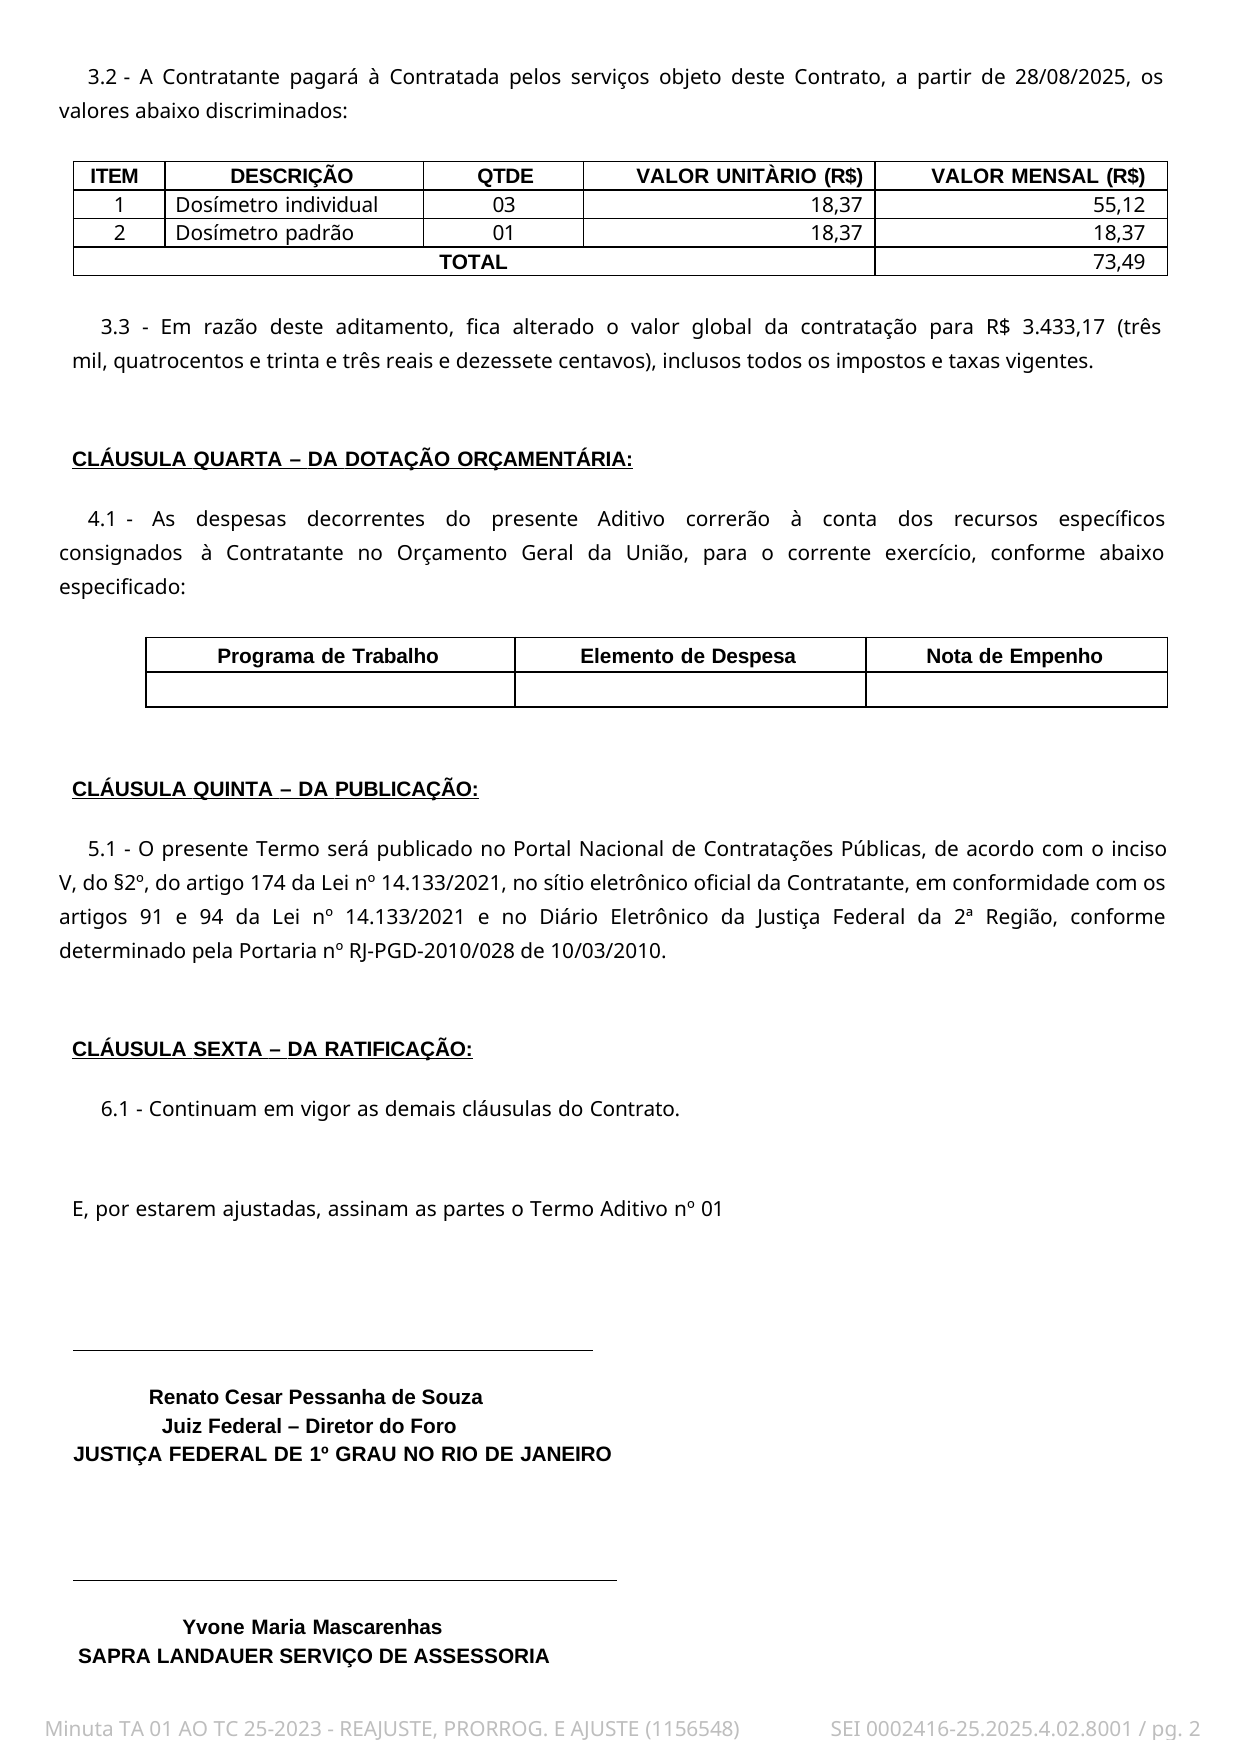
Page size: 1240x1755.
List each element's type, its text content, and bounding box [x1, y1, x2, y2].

table_header QTDE [424, 162, 583, 189]
table_cell 55,12 [876, 191, 1167, 218]
text CLÁUSULA QUINTA – DA PUBLICAÇÃO: [72, 777, 1181, 801]
table_cell 18,37 [876, 219, 1167, 246]
table_cell TOTAL [74, 248, 874, 274]
list - A Contratante pagará à Contratada pelos serviços objeto deste Contrato, a partir de 28/08/2025, os valores abaixo discriminados: [59, 62, 1165, 125]
table_cell Dosímetro padrão [166, 219, 423, 246]
table_cell 73,49 [876, 248, 1167, 274]
table_cell 18,37 [584, 191, 874, 218]
table_cell 03 [424, 191, 583, 218]
text SAPRA LANDAUER SERVIÇO DE ASSESSORIA [73, 1644, 555, 1668]
table_cell 01 [424, 219, 583, 246]
text Yvone Maria Mascarenhas [59, 1615, 566, 1639]
table_header Programa de Trabalho [147, 638, 514, 671]
text CLÁUSULA SEXTA – DA RATIFICAÇÃO: [72, 1037, 1181, 1061]
list - O presente Termo será publicado no Portal Nacional de Contratações Públicas, de acordo com o inciso V, do §2º, do artigo 174 da Lei nº 14.133/2021, no sítio eletrônico oficial da Contratante, em conformidade com os artigos 91 e 94 da Lei nº 14.133/2021 e no Diário Eletrônico da Justiça Federal da 2ª Região, conforme determinado pela Portaria nº RJ-PGD-2010/028 de 10/03/2010. [59, 834, 1168, 965]
table_cell 18,37 [584, 219, 874, 246]
text E, por estarem ajustadas, assinam as partes o Termo Aditivo nº 01 [72, 1194, 1181, 1223]
table_cell Dosímetro individual [166, 191, 423, 218]
table_cell 1 [74, 191, 164, 218]
text JUSTIÇA FEDERAL DE 1º GRAU NO RIO DE JANEIRO [73, 1442, 1181, 1466]
table_header VALOR UNITÀRIO (R$) [584, 162, 874, 189]
table_cell 2 [74, 219, 164, 246]
table_header Elemento de Despesa [516, 638, 865, 671]
table_header Nota de Empenho [867, 638, 1167, 671]
table_header DESCRIÇÃO [166, 162, 423, 189]
table_header VALOR MENSAL (R$) [876, 162, 1167, 189]
list - As despesas decorrentes do presente Aditivo correrão à conta dos recursos específicos consignados à Contratante no Orçamento Geral da União, para o corrente exercício, conforme abaixo especificado: [59, 504, 1165, 601]
table_cell [516, 673, 865, 706]
text CLÁUSULA QUARTA – DA DOTAÇÃO ORÇAMENTÁRIA: [72, 447, 1181, 471]
table_cell [867, 673, 1167, 706]
text 3.3 - Em razão deste aditamento, fica alterado o valor global da contratação para R$ 3.433,17 (três mil, quatrocentos e trinta e três reais e dezessete centavos), inclusos todos os impostos e taxas vigentes. [72, 312, 1181, 374]
text Renato Cesar Pessanha de Souza Juiz Federal – Diretor do Foro [148, 1385, 522, 1437]
list - Continuam em vigor as demais cláusulas do Contrato. [101, 1094, 1181, 1123]
table_cell [147, 673, 514, 706]
table_header ITEM [74, 162, 164, 189]
